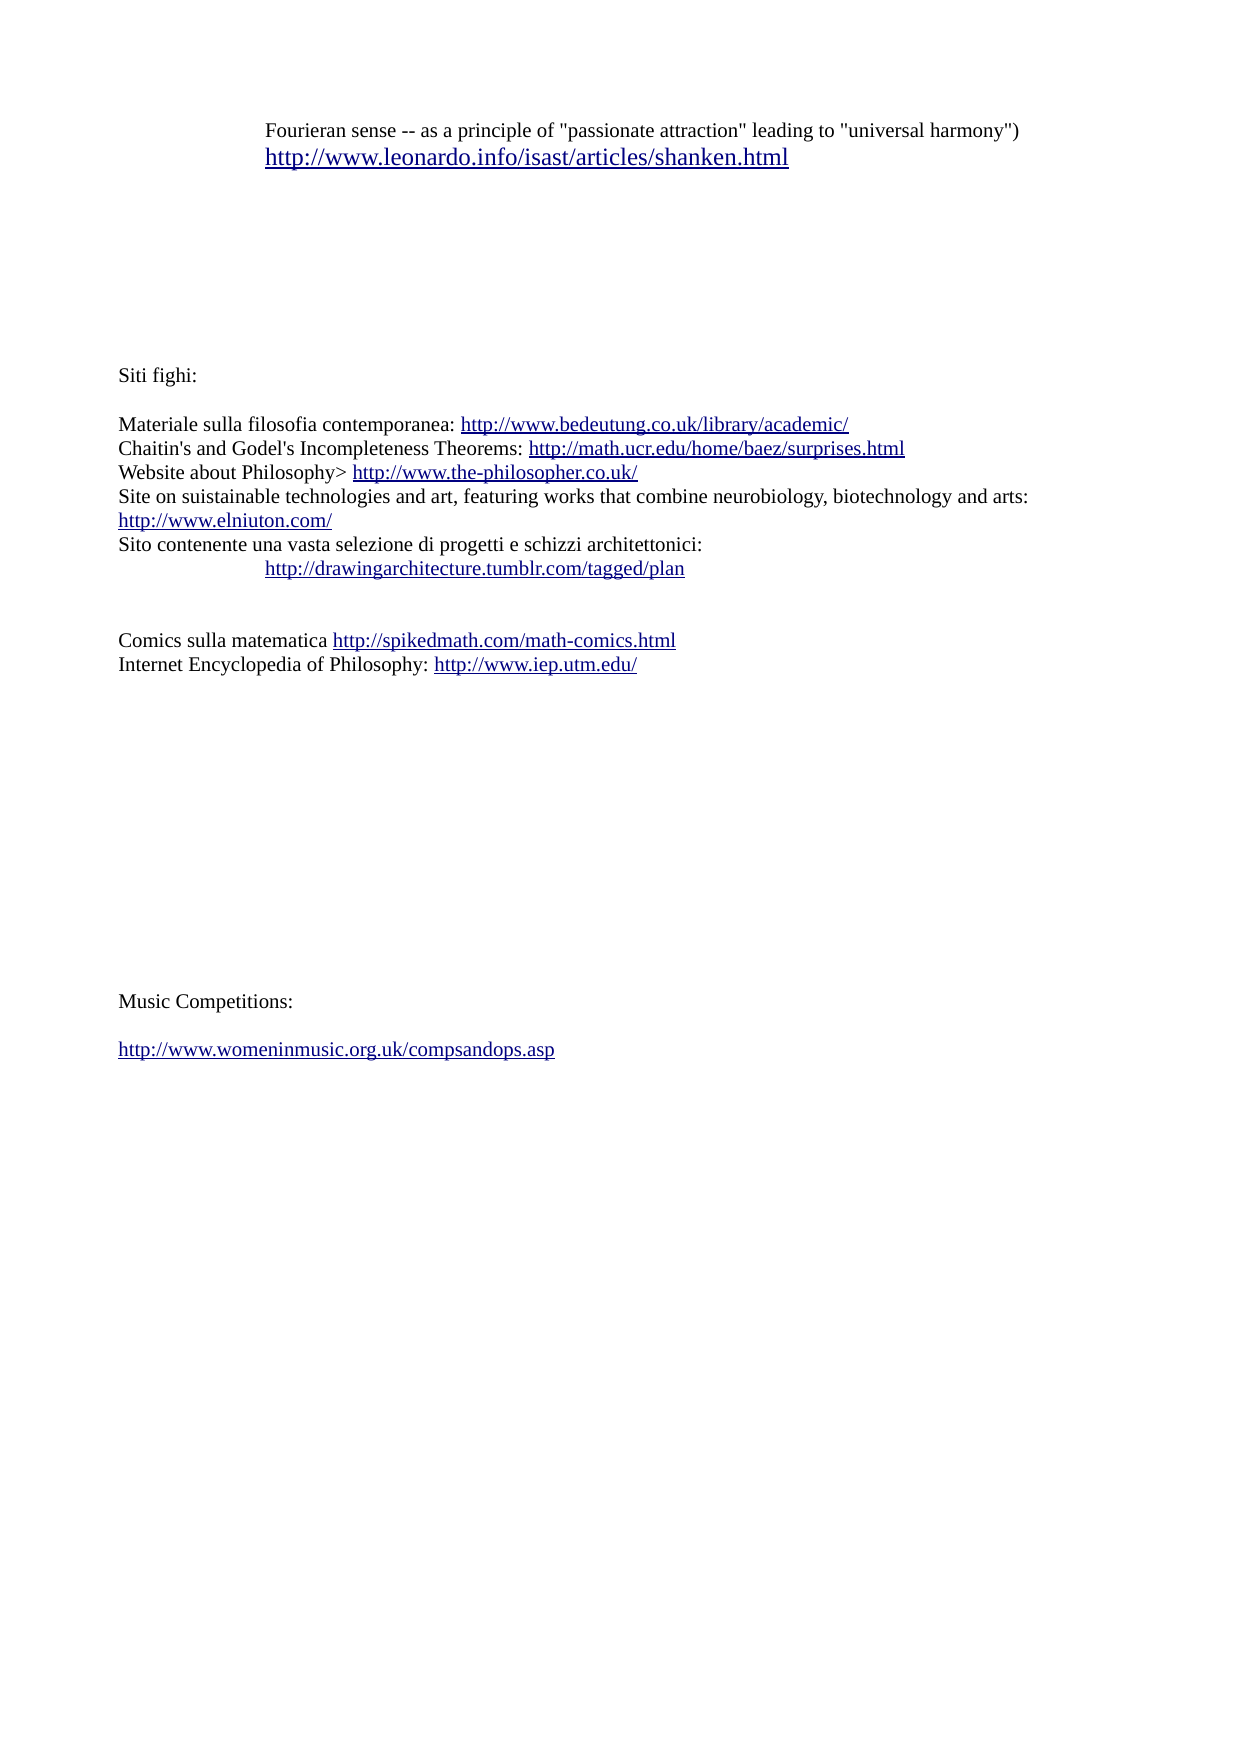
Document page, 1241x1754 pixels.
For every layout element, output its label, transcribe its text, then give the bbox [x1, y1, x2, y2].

text Comics sulla matematica http://spikedmath.com/math-comics.html [118, 628, 1122, 652]
text http://www.womeninmusic.org.uk/compsandops.asp [118, 1037, 1122, 1061]
text Site on suistainable technologies and art, featuring works that combine neurobiology, biotechnology and arts: http://www.elniuton.com/ [118, 484, 1122, 532]
text Website about Philosophy> http://www.the-philosopher.co.uk/ [118, 460, 1122, 484]
text Fourieran sense -- as a principle of "passionate attraction" leading to "universal harmony") http://www.leonardo.info/isast/articles/shanken.html [118, 118, 1122, 171]
text Sito contenente una vasta selezione di progetti e schizzi architettonici: http://drawingarchitecture.tumblr.com/tagged/plan [118, 532, 1122, 580]
text Internet Encyclopedia of Philosophy: http://www.iep.utm.edu/ [118, 652, 1122, 676]
text Chaitin's and Godel's Incompleteness Theorems: http://math.ucr.edu/home/baez/surprises.html [118, 436, 1122, 460]
text Music Competitions: [118, 989, 1122, 1013]
text Materiale sulla filosofia contemporanea: http://www.bedeutung.co.uk/library/academic/ [118, 412, 1122, 436]
text Siti fighi: [118, 363, 1122, 387]
